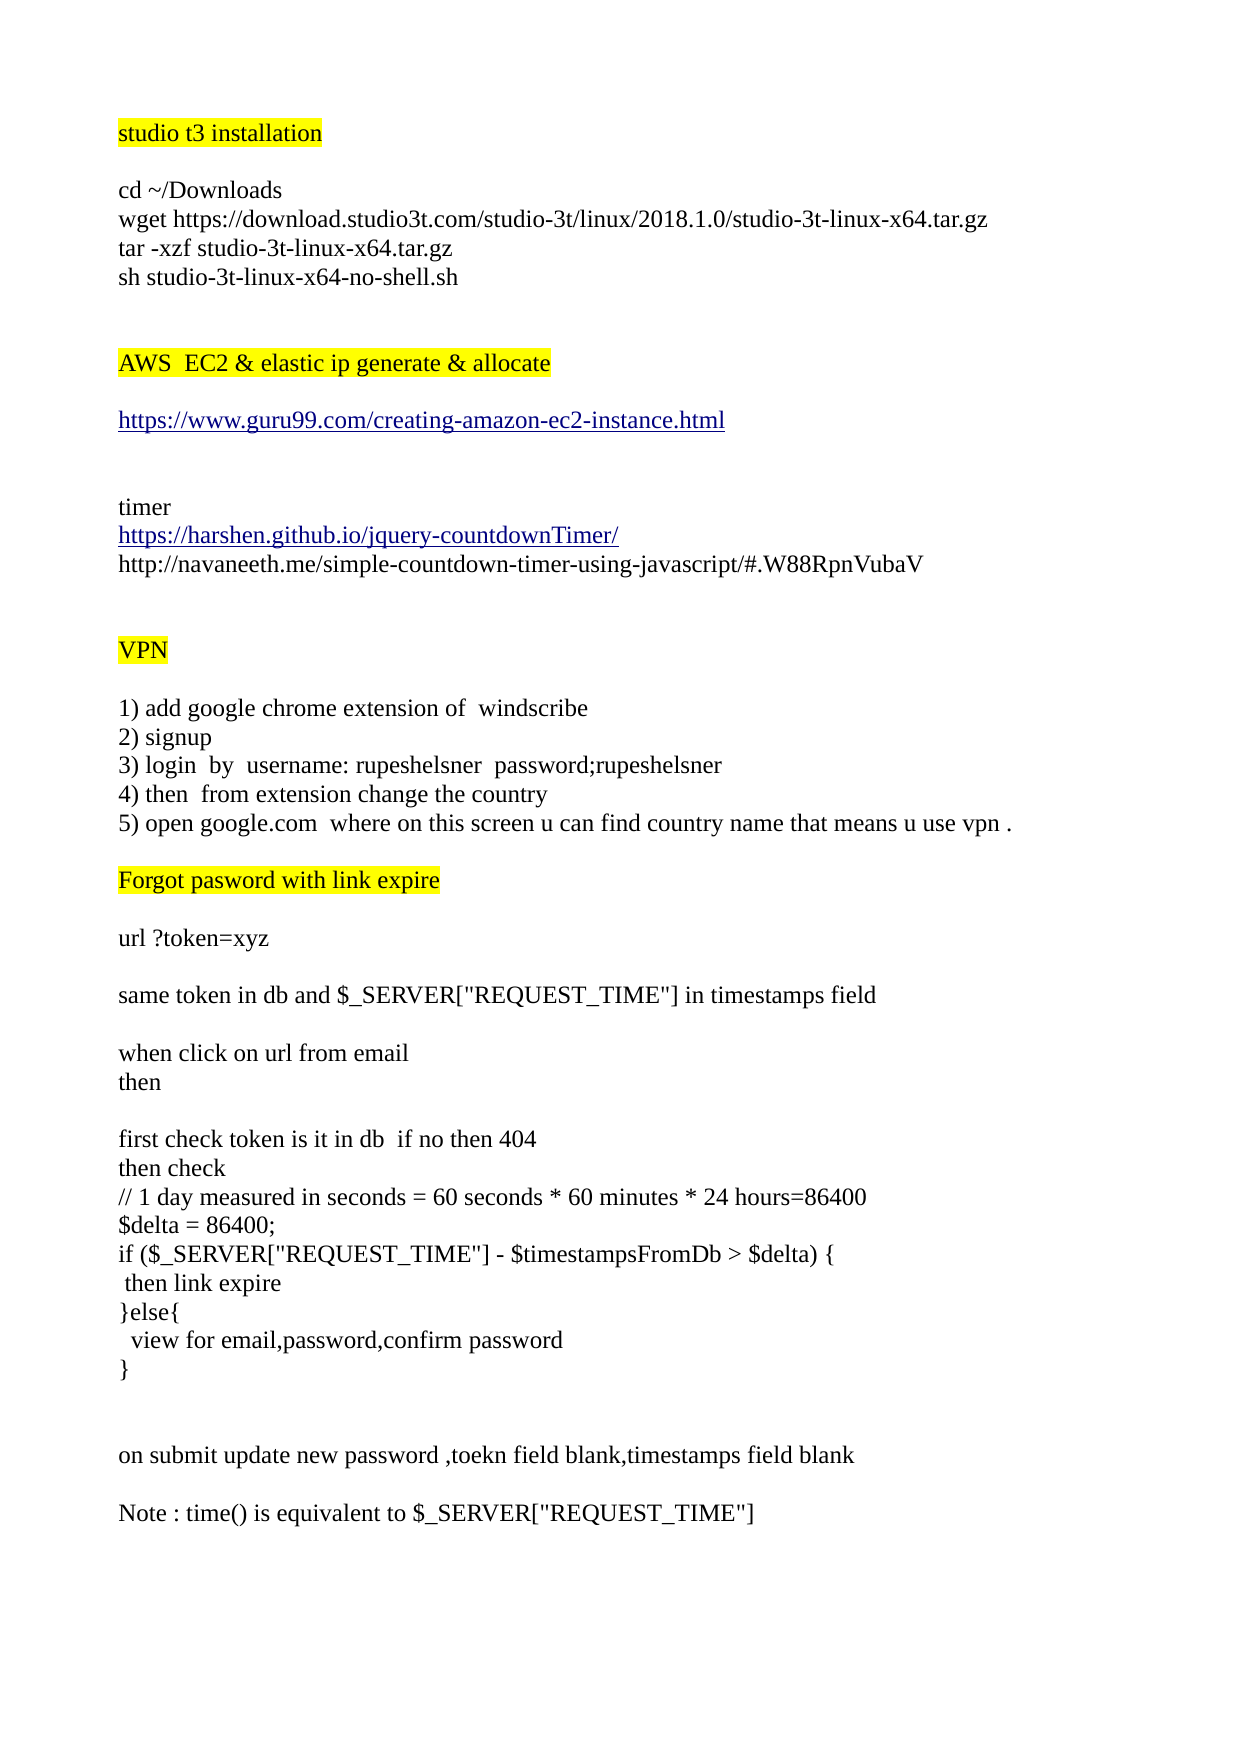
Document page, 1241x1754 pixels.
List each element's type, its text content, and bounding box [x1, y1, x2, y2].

text 4) then from extension change the country [118, 779, 1122, 808]
text url ?token=xyz [118, 923, 1122, 952]
text same token in db and $_SERVER["REQUEST_TIME"] in timestamps field [118, 981, 1122, 1009]
text // 1 day measured in seconds = 60 seconds * 60 minutes * 24 hours=86400 [118, 1182, 1122, 1211]
text http://navaneeth.me/simple-countdown-timer-using-javascript/#.W88RpnVubaV [118, 549, 1122, 578]
text studio t3 installation [118, 118, 1122, 147]
text view for email,password,confirm password [118, 1326, 1122, 1354]
text when click on url from email [118, 1038, 1122, 1067]
text Note : time() is equivalent to $_SERVER["REQUEST_TIME"] [118, 1498, 1122, 1527]
text 1) add google chrome extension of windscribe [118, 693, 1122, 722]
text 2) signup [118, 722, 1122, 751]
text cd ~/Downloads [118, 176, 1122, 204]
text Forgot pasword with link expire [118, 866, 1122, 894]
text wget https://download.studio3t.com/studio-3t/linux/2018.1.0/studio-3t-linux-x64.tar.gz [118, 204, 1122, 233]
text }else{ [118, 1297, 1122, 1326]
text tar -xzf studio-3t-linux-x64.tar.gz [118, 233, 1122, 262]
text 5) open google.com where on this screen u can find country name that means u use vpn . [118, 808, 1122, 837]
text then [118, 1067, 1122, 1096]
text sh studio-3t-linux-x64-no-shell.sh [118, 262, 1122, 291]
text 3) login by username: rupeshelsner password;rupeshelsner [118, 751, 1122, 779]
text first check token is it in db if no then 404 [118, 1124, 1122, 1153]
text AWS EC2 & elastic ip generate & allocate [118, 348, 1122, 377]
text timer [118, 492, 1122, 521]
text then check [118, 1153, 1122, 1182]
text $delta = 86400; [118, 1211, 1122, 1239]
text } [118, 1354, 1122, 1383]
text if ($_SERVER["REQUEST_TIME"] - $timestampsFromDb > $delta) { [118, 1239, 1122, 1268]
text VPN [118, 636, 1122, 664]
text then link expire [118, 1268, 1122, 1297]
text on submit update new password ,toekn field blank,timestamps field blank [118, 1441, 1122, 1469]
text https://www.guru99.com/creating-amazon-ec2-instance.html [118, 406, 1122, 434]
text https://harshen.github.io/jquery-countdownTimer/ [118, 521, 1122, 549]
